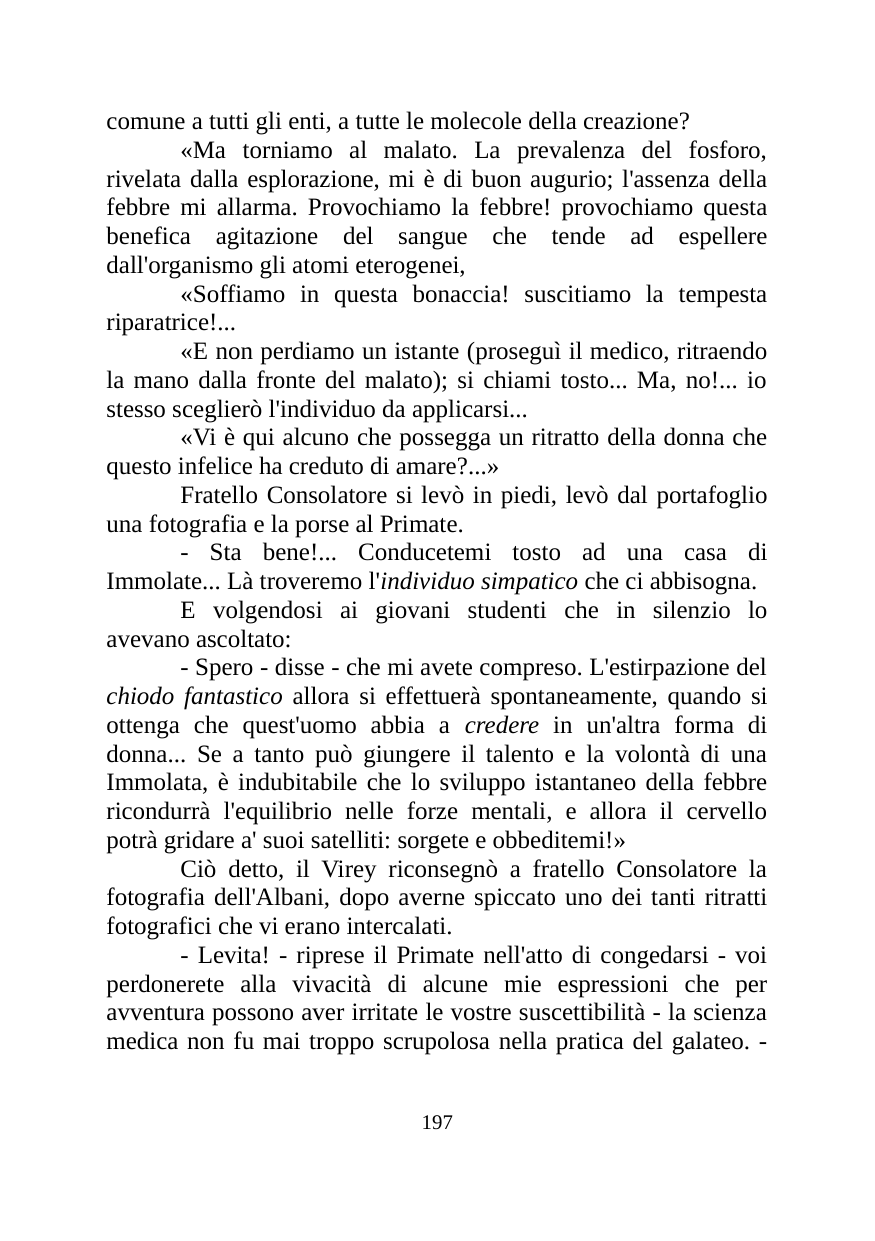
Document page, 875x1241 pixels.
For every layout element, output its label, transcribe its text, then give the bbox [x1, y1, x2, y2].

text - Spero - disse - che mi avete compreso. L'estirpazione del chiodo fantastico allora si effettuerà spontaneamente, quando si ottenga che quest'uomo abbia a credere in un'altra forma di donna... Se a tanto può giungere il talento e la volontà di una Immolata, è indubitabile che lo sviluppo istantaneo della febbre ricondurrà l'equilibrio nelle forze mentali, e allora il cervello potrà gridare a' suoi satelliti: sorgete e obbeditemi!» [106, 652, 768, 854]
text - Sta bene!... Conducetemi tosto ad una casa di Immolate... Là troveremo l'individuo simpatico che ci abbisogna. [106, 537, 768, 595]
text E volgendosi ai giovani studenti che in silenzio lo avevano ascoltato: [106, 595, 768, 652]
text Ciò detto, il Virey riconsegnò a fratello Consolatore la fotografia dell'Albani, dopo averne spiccato uno dei tanti ritratti fotografici che vi erano intercalati. [106, 854, 768, 940]
text - Levita! - riprese il Primate nell'atto di congedarsi - voi perdonerete alla vivacità di alcune mie espressioni che per avventura possono aver irritate le vostre suscettibilità - la scienza medica non fu mai troppo scrupolosa nella pratica del galateo. [106, 940, 768, 1055]
text Fratello Consolatore si levò in piedi, levò dal portafoglio una fotografia e la porse al Primate. [106, 480, 768, 537]
text «Vi è qui alcuno che possegga un ritratto della donna che questo infelice ha creduto di amare?...» [106, 422, 768, 480]
text «Soffiamo in questa bonaccia! suscitiamo la tempesta riparatrice!... [106, 279, 768, 336]
text comune a tutti gli enti, a tutte le molecole della creazione? [106, 106, 768, 135]
text «Ma torniamo al malato. La prevalenza del fosforo, rivelata dalla esplorazione, mi è di buon augurio; l'assenza della febbre mi allarma. Provochiamo la febbre! provochiamo questa benefica agitazione del sangue che tende ad espellere dall'organismo gli atomi eterogenei, [106, 135, 768, 279]
text «E non perdiamo un istante (proseguì il medico, ritraendo la mano dalla fronte del malato); si chiami tosto... Ma, no!... io stesso sceglierò l'individuo da applicarsi... [106, 336, 768, 422]
